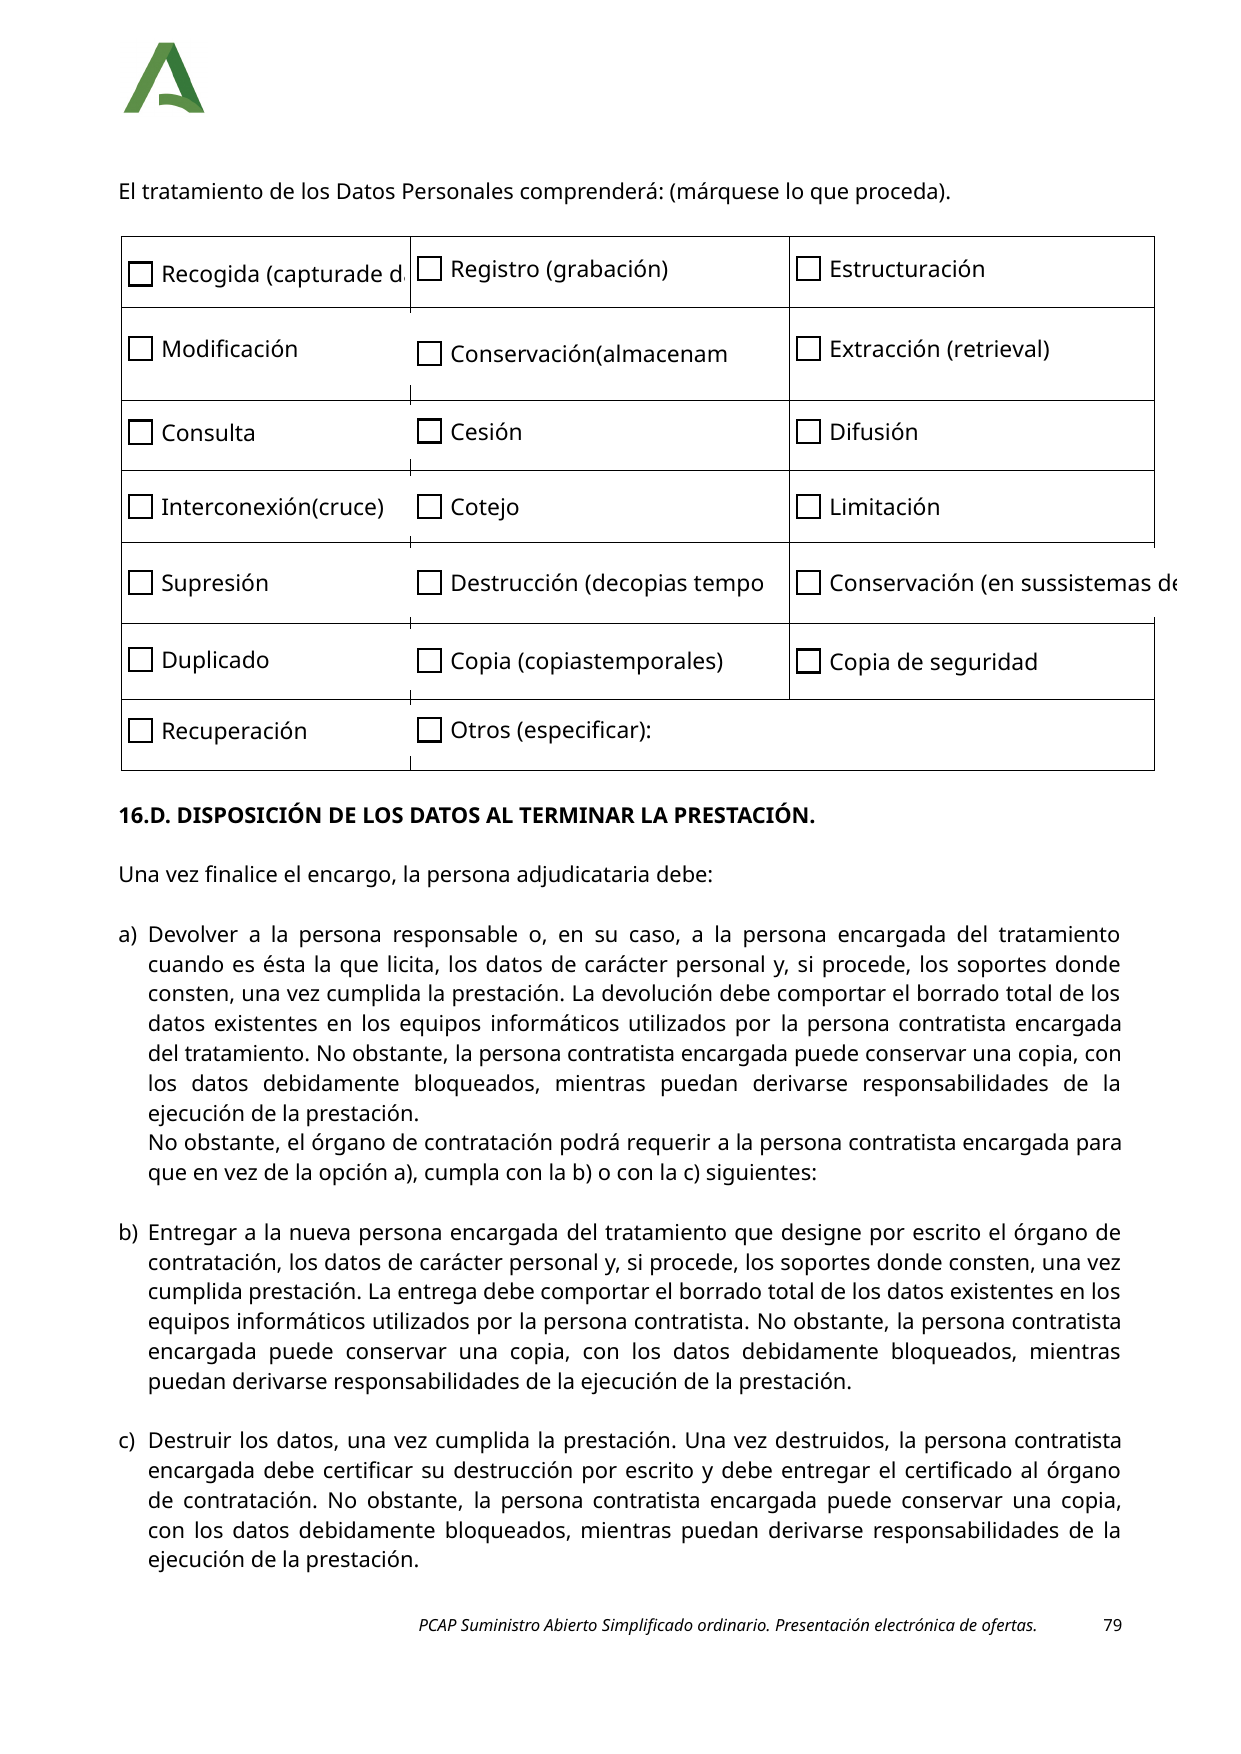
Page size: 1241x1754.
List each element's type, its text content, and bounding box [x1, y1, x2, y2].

list No obstante, el órgano de contratación podrá requerir a la persona contratista encargada para que en vez de la opción a), cumpla con la b) o con la c) siguientes: [148, 1127, 1122, 1187]
table_cell [790, 543, 1154, 623]
table_cell [790, 401, 1154, 470]
table_cell [122, 308, 410, 399]
text Una vez finalice el encargo, la persona adjudicataria debe: [118, 859, 1122, 889]
list Entregar a la nueva persona encargada del tratamiento que designe por escrito el órgano de contratación, los datos de carácter personal y, si procede, los soportes donde consten, una vez cumplida prestación. La entrega debe comportar el borrado total de los datos existentes en los equipos informáticos utilizados por la persona contratista. No obstante, la persona contratista encargada puede conservar una copia, con los datos debidamente bloqueados, mientras puedan derivarse responsabilidades de la ejecución de la prestación. [118, 1217, 1122, 1396]
table_cell [411, 308, 789, 399]
table_cell [122, 401, 410, 470]
list Destruir los datos, una vez cumplida la prestación. Una vez destruidos, la persona contratista encargada debe certificar su destrucción por escrito y debe entregar el certificado al órgano de contratación. No obstante, la persona contratista encargada puede conservar una copia, con los datos debidamente bloqueados, mientras puedan derivarse responsabilidades de la ejecución de la prestación. [118, 1425, 1122, 1574]
text 16.D. DISPOSICIÓN DE LOS DATOS AL TERMINAR LA PRESTACIÓN. [118, 800, 1122, 829]
table_cell [122, 543, 410, 623]
table_header [411, 237, 789, 307]
table_cell [411, 471, 789, 542]
list Devolver a la persona responsable o, en su caso, a la persona encargada del tratamiento cuando es ésta la que licita, los datos de carácter personal y, si procede, los soportes donde consten, una vez cumplida la prestación. La devolución debe comportar el borrado total de los datos existentes en los equipos informáticos utilizados por la persona contratista encargada del tratamiento. No obstante, la persona contratista encargada puede conservar una copia, con los datos debidamente bloqueados, mientras puedan derivarse responsabilidades de la ejecución de la prestación. [118, 919, 1122, 1127]
table_cell [122, 700, 410, 770]
table_cell [411, 700, 1154, 770]
table_header [122, 237, 410, 307]
table_cell [411, 401, 789, 470]
picture [119, 38, 209, 117]
table_cell [790, 308, 1154, 399]
table_cell [122, 624, 410, 699]
table_cell [411, 543, 789, 623]
text El tratamiento de los Datos Personales comprenderá: (márquese lo que proceda). [118, 176, 1122, 206]
table_cell [122, 471, 410, 542]
table_header [790, 237, 1154, 307]
table_cell [411, 624, 789, 699]
table_cell [790, 471, 1154, 542]
table_cell [790, 624, 1154, 699]
